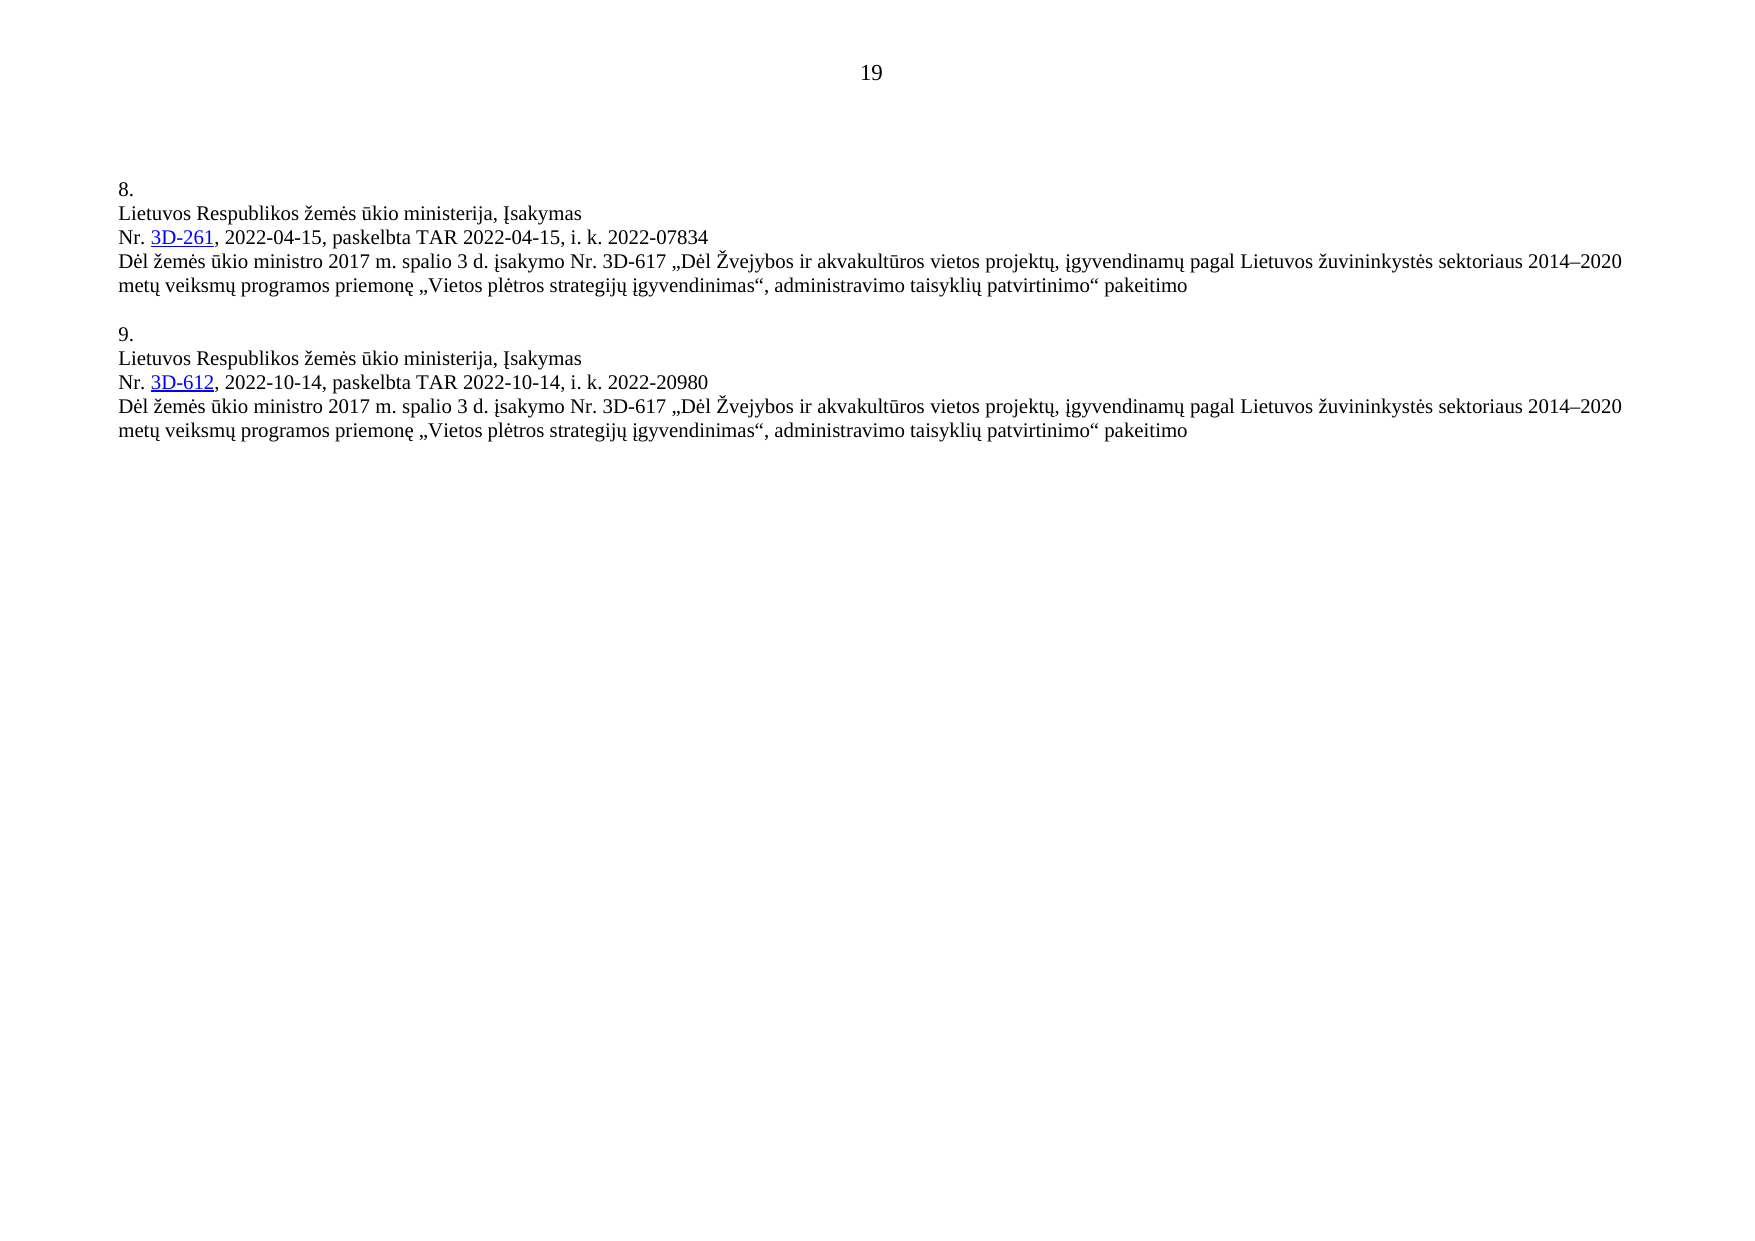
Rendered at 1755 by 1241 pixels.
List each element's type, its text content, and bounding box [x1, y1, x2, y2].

text Lietuvos Respublikos žemės ūkio ministerija, Įsakymas [118, 346, 1624, 370]
text 8. [118, 177, 1624, 201]
text Nr. 3D-261, 2022-04-15, paskelbta TAR 2022-04-15, i. k. 2022-07834 [118, 225, 1624, 249]
text 9. [118, 322, 1624, 346]
text Nr. 3D-612, 2022-10-14, paskelbta TAR 2022-10-14, i. k. 2022-20980 [118, 370, 1624, 394]
text Dėl žemės ūkio ministro 2017 m. spalio 3 d. įsakymo Nr. 3D-617 „Dėl Žvejybos ir akvakultūros vietos projektų, įgyvendinamų pagal Lietuvos žuvininkystės sektoriaus 2014–2020 metų veiksmų programos priemonę „Vietos plėtros strategijų įgyvendinimas“, administravimo taisyklių patvirtinimo“ pakeitimo [118, 249, 1624, 297]
text Lietuvos Respublikos žemės ūkio ministerija, Įsakymas [118, 201, 1624, 225]
text Dėl žemės ūkio ministro 2017 m. spalio 3 d. įsakymo Nr. 3D-617 „Dėl Žvejybos ir akvakultūros vietos projektų, įgyvendinamų pagal Lietuvos žuvininkystės sektoriaus 2014–2020 metų veiksmų programos priemonę „Vietos plėtros strategijų įgyvendinimas“, administravimo taisyklių patvirtinimo“ pakeitimo [118, 394, 1624, 442]
